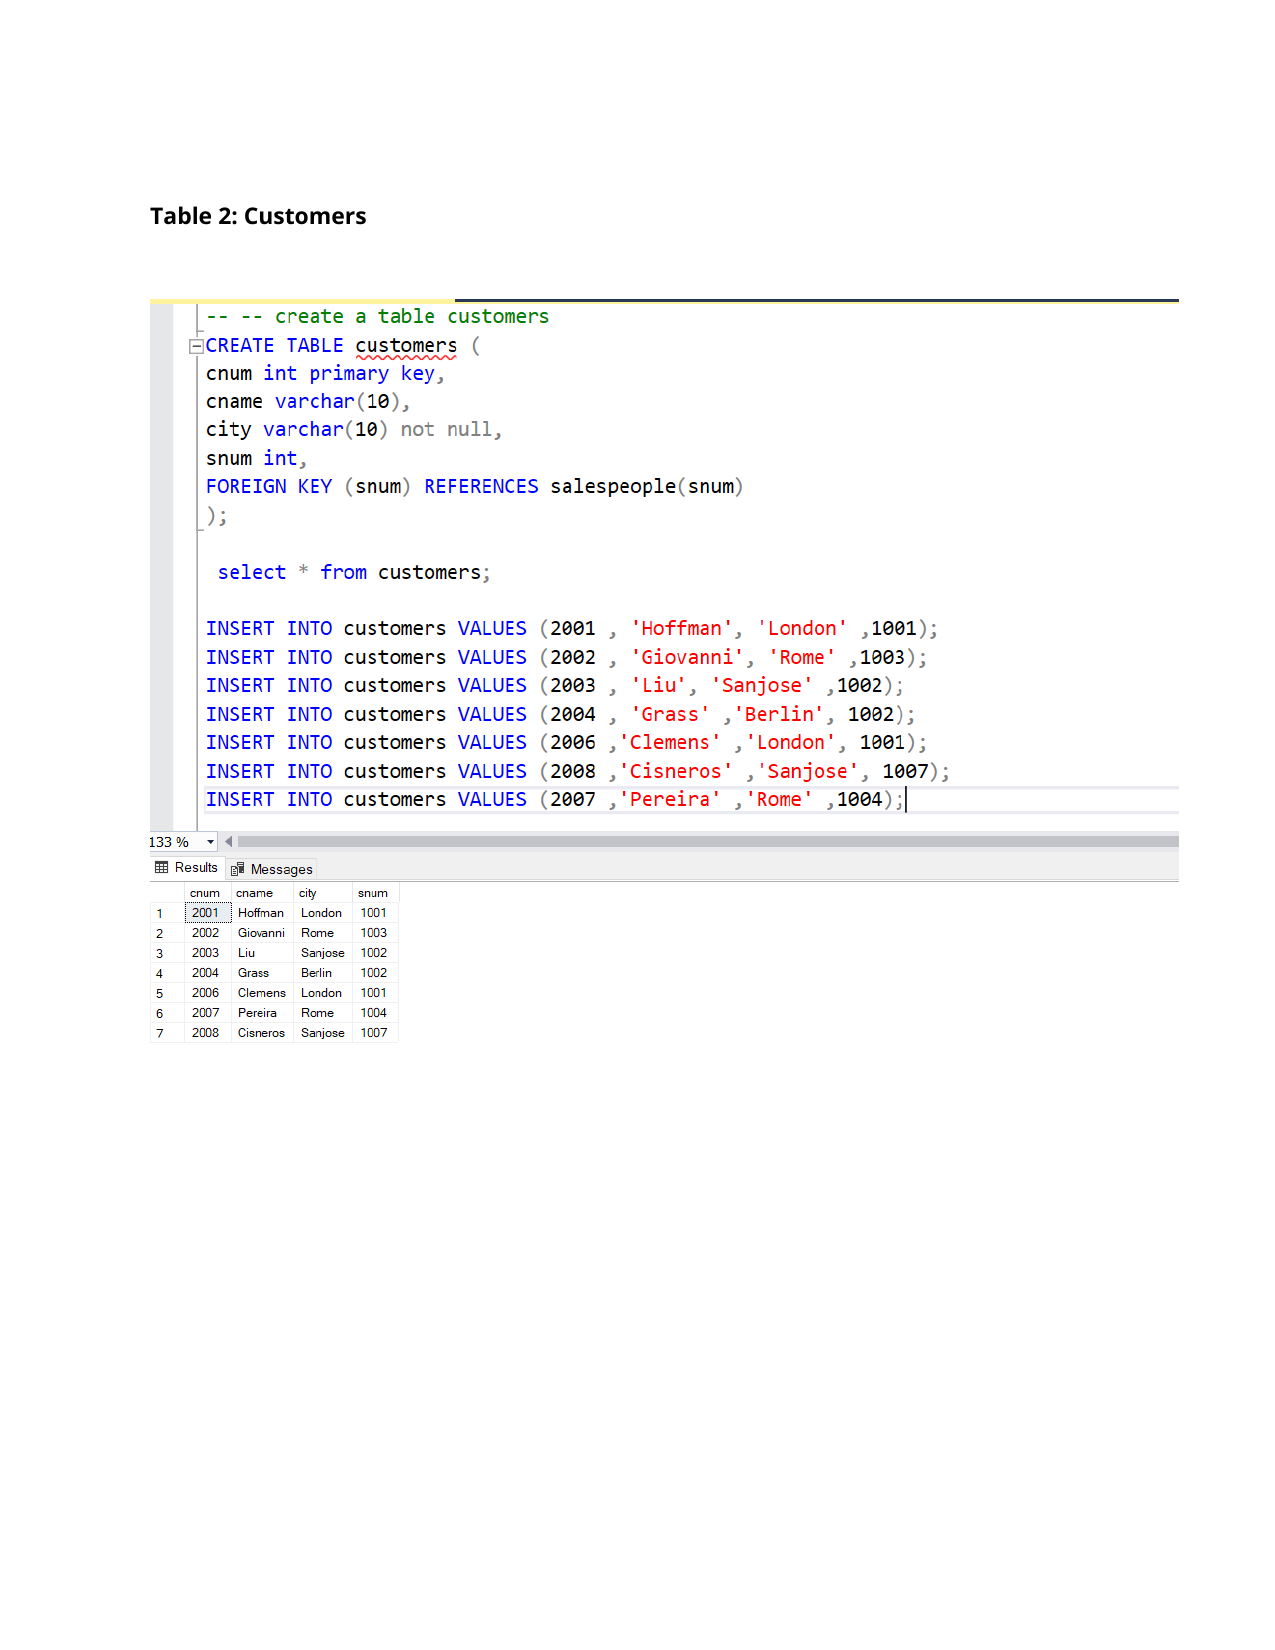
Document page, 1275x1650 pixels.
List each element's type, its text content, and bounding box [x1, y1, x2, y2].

text Table 2: Customers [150, 200, 1125, 231]
